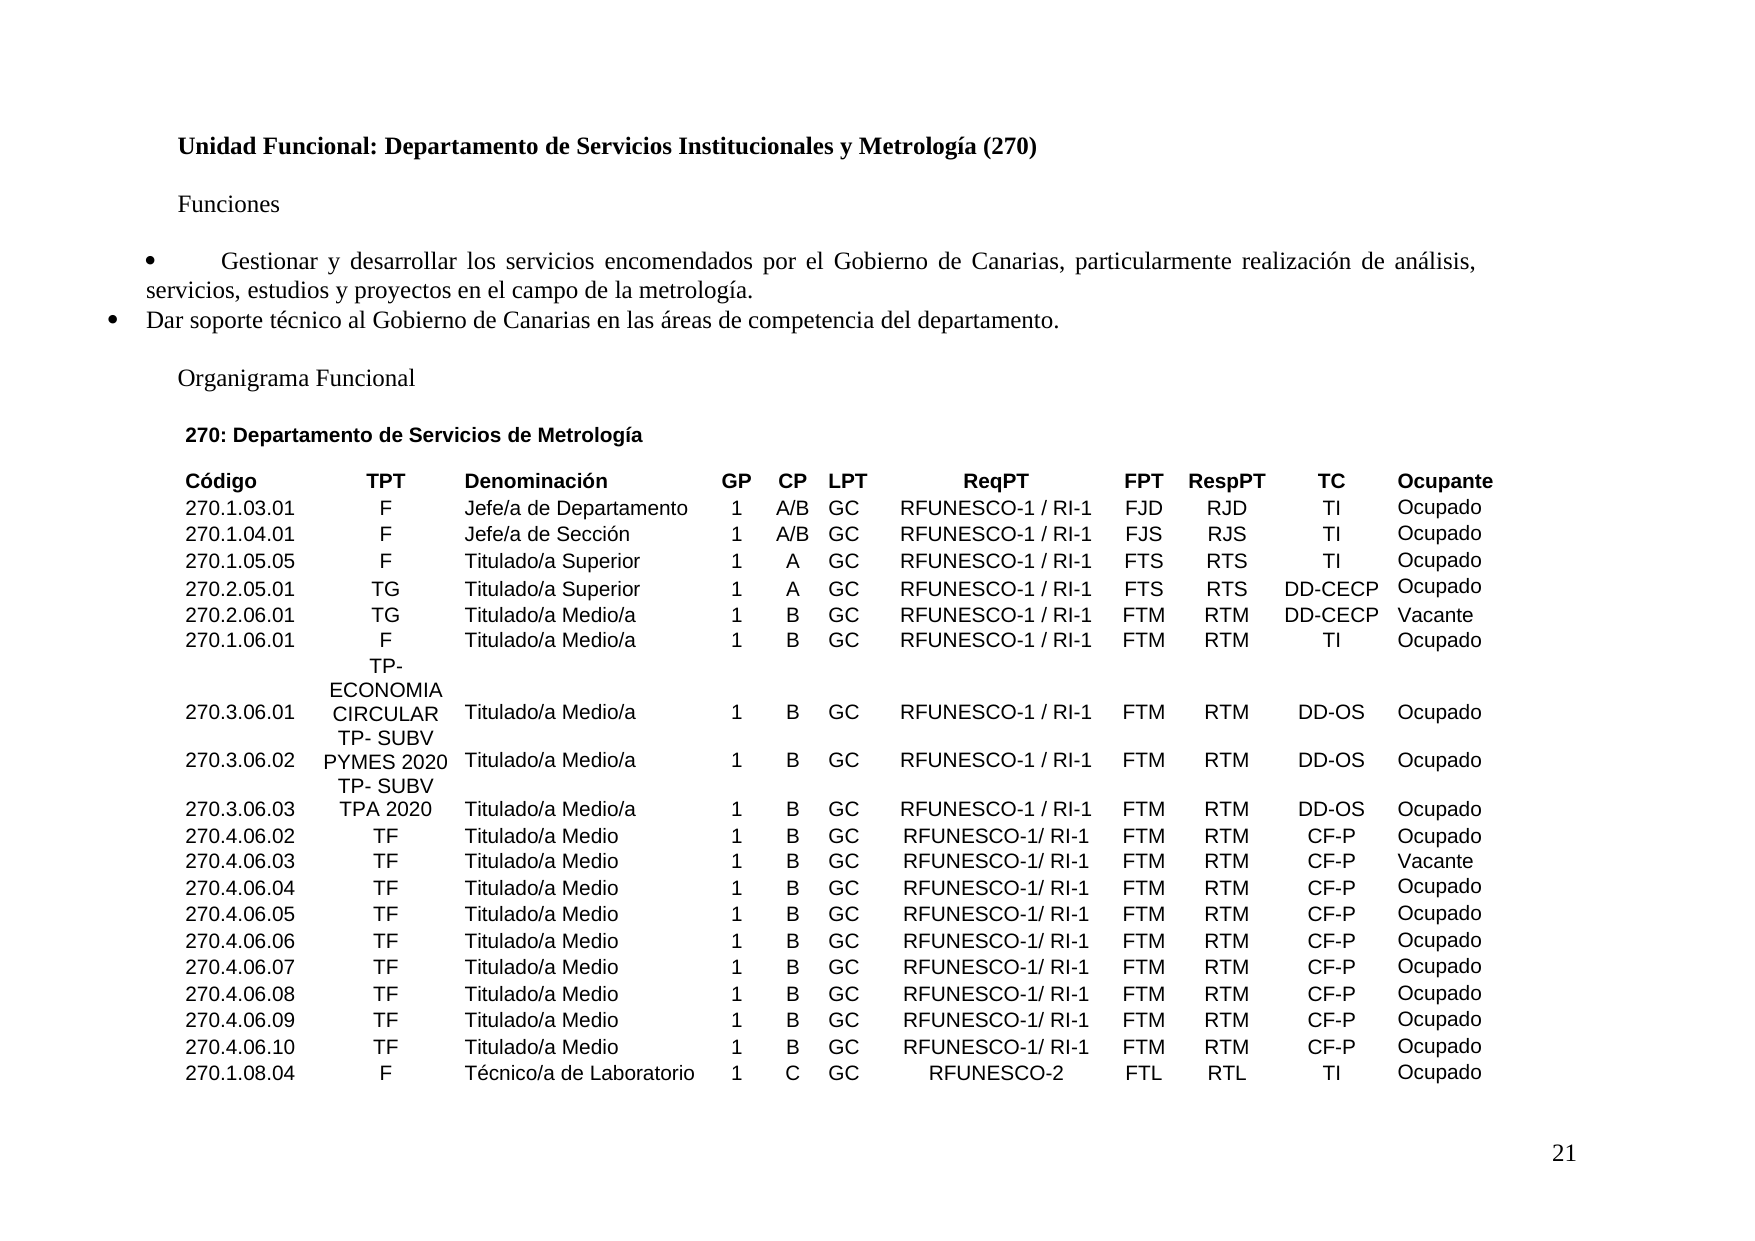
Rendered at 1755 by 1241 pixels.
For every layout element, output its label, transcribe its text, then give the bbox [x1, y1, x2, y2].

table_cell 270.4.06.03 [164, 850, 309, 875]
table_cell 1 [708, 955, 764, 981]
table_cell RFUNESCO-1/ RI-1 [884, 955, 1107, 981]
table_cell 1 [708, 902, 764, 928]
table_cell 1 [708, 1061, 764, 1087]
table_cell F [309, 522, 456, 548]
table_cell RTM [1177, 981, 1275, 1008]
table_cell RTM [1177, 955, 1275, 981]
table_cell TI [1275, 548, 1388, 575]
table_cell 270.1.03.01 [164, 495, 309, 522]
table_cell TF [309, 875, 456, 902]
table_cell RFUNESCO-1/ RI-1 [884, 850, 1107, 875]
table_cell DD-CECP [1275, 603, 1388, 629]
table_cell RTM [1177, 603, 1275, 629]
table_cell TI [1275, 1061, 1388, 1087]
table_cell GC [819, 981, 884, 1008]
table_cell RespPT [1177, 460, 1275, 495]
table_cell GC [819, 548, 884, 575]
table_cell Ocupado [1388, 928, 1514, 954]
table_cell Titulado/a Medio/a [456, 774, 708, 823]
table_cell FTM [1107, 629, 1177, 654]
table_cell C [764, 1061, 819, 1087]
table_cell Ocupado [1388, 1008, 1514, 1034]
list Dar soporte técnico al Gobierno de Canarias en las áreas de competencia del departamento. [108, 304, 1646, 334]
table_cell 1 [708, 522, 764, 548]
table_cell 270.4.06.09 [164, 1008, 309, 1034]
table_cell CF-P [1275, 981, 1388, 1008]
table_cell TI [1275, 522, 1388, 548]
table_cell CP [764, 460, 819, 495]
table_cell TF [309, 850, 456, 875]
table_cell GC [819, 875, 884, 902]
table_cell Titulado/a Medio [456, 981, 708, 1008]
table_cell GC [819, 726, 884, 774]
table_cell B [764, 629, 819, 654]
table_cell RJS [1177, 522, 1275, 548]
table_cell FTS [1107, 575, 1177, 603]
table_cell TF [309, 1034, 456, 1061]
table_cell FTM [1107, 928, 1177, 954]
table_cell Titulado/a Medio [456, 823, 708, 850]
table_cell Titulado/a Medio/a [456, 726, 708, 774]
table_cell GC [819, 522, 884, 548]
table_cell Titulado/a Medio/a [456, 629, 708, 654]
table_cell TF [309, 1008, 456, 1034]
text Funciones [177, 189, 1646, 218]
table_cell B [764, 774, 819, 823]
table_cell 1 [708, 1008, 764, 1034]
table_cell FTM [1107, 955, 1177, 981]
table_cell RTL [1177, 1061, 1275, 1087]
table_cell Ocupado [1388, 575, 1514, 603]
table_cell DD-OS [1275, 654, 1388, 726]
subtitle Unidad Funcional: Departamento de Servicios Institucionales y Metrología (270) [177, 131, 1646, 160]
table_cell RTM [1177, 1008, 1275, 1034]
table_cell FTM [1107, 981, 1177, 1008]
table_cell RFUNESCO-1 / RI-1 [884, 522, 1107, 548]
table_cell FTM [1107, 902, 1177, 928]
table_cell RFUNESCO-1 / RI-1 [884, 774, 1107, 823]
table_cell 270.3.06.02 [164, 726, 309, 774]
table_cell ReqPT [884, 460, 1107, 495]
table_cell Titulado/a Medio [456, 902, 708, 928]
table_cell 270.1.08.04 [164, 1061, 309, 1087]
table_cell 1 [708, 1034, 764, 1061]
table_cell 1 [708, 654, 764, 726]
table_cell A [764, 575, 819, 603]
table_cell RTS [1177, 548, 1275, 575]
table_cell CF-P [1275, 823, 1388, 850]
table_cell RTM [1177, 875, 1275, 902]
table_cell F [309, 1061, 456, 1087]
table_cell Ocupado [1388, 654, 1514, 726]
table_cell Ocupado [1388, 955, 1514, 981]
table_cell 270.2.05.01 [164, 575, 309, 603]
table_cell 270.4.06.07 [164, 955, 309, 981]
table_cell Titulado/a Medio [456, 1008, 708, 1034]
table_cell RFUNESCO-1 / RI-1 [884, 548, 1107, 575]
table_cell 1 [708, 875, 764, 902]
table_cell Ocupado [1388, 902, 1514, 928]
table_cell B [764, 823, 819, 850]
table_cell Titulado/a Superior [456, 575, 708, 603]
table_cell Titulado/a Medio/a [456, 654, 708, 726]
table_cell F [309, 548, 456, 575]
table_cell 270.3.06.01 [164, 654, 309, 726]
table_cell TP- SUBV TPA 2020 [309, 774, 456, 823]
table_cell FTM [1107, 774, 1177, 823]
table_cell FTL [1107, 1061, 1177, 1087]
table_cell 270.4.06.04 [164, 875, 309, 902]
table_cell B [764, 1008, 819, 1034]
table_cell TI [1275, 629, 1388, 654]
table_cell CF-P [1275, 928, 1388, 954]
table_cell 270.1.04.01 [164, 522, 309, 548]
table_cell Ocupado [1388, 823, 1514, 850]
table_cell GP [708, 460, 764, 495]
table_cell GC [819, 1034, 884, 1061]
table_cell RFUNESCO-1/ RI-1 [884, 981, 1107, 1008]
table_cell RTM [1177, 654, 1275, 726]
list Gestionar y desarrollar los servicios encomendados por el Gobierno de Canarias, particularmente realización de análisis, servicios, estudios y proyectos en el campo de la metrología. [146, 246, 1577, 304]
table_cell 270.4.06.08 [164, 981, 309, 1008]
table_cell Titulado/a Medio [456, 1034, 708, 1061]
table_cell RTS [1177, 575, 1275, 603]
table_cell TI [1275, 495, 1388, 522]
table_cell 1 [708, 774, 764, 823]
table_cell Ocupado [1388, 522, 1514, 548]
table_cell B [764, 1034, 819, 1061]
table_cell RFUNESCO-2 [884, 1061, 1107, 1087]
table_cell Titulado/a Medio/a [456, 603, 708, 629]
table_cell GC [819, 902, 884, 928]
table_cell Ocupado [1388, 495, 1514, 522]
table_cell GC [819, 955, 884, 981]
table_cell CF-P [1275, 902, 1388, 928]
table_cell RFUNESCO-1 / RI-1 [884, 495, 1107, 522]
table_cell RFUNESCO-1 / RI-1 [884, 575, 1107, 603]
table_cell TG [309, 603, 456, 629]
table_cell Código [164, 460, 309, 495]
table_cell DD-CECP [1275, 575, 1388, 603]
table_cell RTM [1177, 850, 1275, 875]
table_cell 1 [708, 575, 764, 603]
table_cell A [764, 548, 819, 575]
table_cell Ocupado [1388, 1034, 1514, 1061]
table_cell CF-P [1275, 955, 1388, 981]
table_cell B [764, 981, 819, 1008]
table_cell TF [309, 928, 456, 954]
table_cell FTM [1107, 726, 1177, 774]
table_cell RFUNESCO-1 / RI-1 [884, 629, 1107, 654]
table_cell B [764, 902, 819, 928]
table_cell Titulado/a Superior [456, 548, 708, 575]
table_cell B [764, 726, 819, 774]
table_cell 1 [708, 726, 764, 774]
table_cell Jefe/a de Departamento [456, 495, 708, 522]
table_cell 1 [708, 603, 764, 629]
table_cell 1 [708, 629, 764, 654]
table_cell GC [819, 575, 884, 603]
table_cell 270.1.05.05 [164, 548, 309, 575]
table_cell GC [819, 823, 884, 850]
table_cell Ocupado [1388, 726, 1514, 774]
table_cell GC [819, 850, 884, 875]
table_cell TC [1275, 460, 1388, 495]
table_cell B [764, 875, 819, 902]
table_cell FTM [1107, 1034, 1177, 1061]
table_cell CF-P [1275, 875, 1388, 902]
table_cell B [764, 654, 819, 726]
table_cell FJS [1107, 522, 1177, 548]
table_cell RTM [1177, 1034, 1275, 1061]
table_cell Ocupado [1388, 629, 1514, 654]
table_cell Vacante [1388, 603, 1514, 629]
table_cell RFUNESCO-1 / RI-1 [884, 603, 1107, 629]
table_cell Ocupado [1388, 774, 1514, 823]
table_cell RFUNESCO-1/ RI-1 [884, 902, 1107, 928]
table_cell TP- ECONOMIA CIRCULAR [309, 654, 456, 726]
table_cell 1 [708, 548, 764, 575]
table_cell CF-P [1275, 1034, 1388, 1061]
table_cell FTM [1107, 875, 1177, 902]
table_cell GC [819, 1061, 884, 1087]
table_cell RTM [1177, 902, 1275, 928]
table_cell TG [309, 575, 456, 603]
table_cell RFUNESCO-1 / RI-1 [884, 726, 1107, 774]
table_cell B [764, 955, 819, 981]
table_cell F [309, 495, 456, 522]
table_cell GC [819, 654, 884, 726]
table_cell Ocupante [1388, 460, 1514, 495]
table_cell 270.4.06.06 [164, 928, 309, 954]
table_cell GC [819, 629, 884, 654]
table_cell B [764, 850, 819, 875]
table_cell B [764, 928, 819, 954]
table_cell TF [309, 981, 456, 1008]
table_cell RFUNESCO-1/ RI-1 [884, 1008, 1107, 1034]
table_cell Ocupado [1388, 548, 1514, 575]
table_cell RFUNESCO-1/ RI-1 [884, 823, 1107, 850]
table_cell TF [309, 955, 456, 981]
table_cell Ocupado [1388, 875, 1514, 902]
table_cell RFUNESCO-1/ RI-1 [884, 928, 1107, 954]
table_cell Titulado/a Medio [456, 955, 708, 981]
table_cell Titulado/a Medio [456, 875, 708, 902]
table_cell Denominación [456, 460, 708, 495]
table_cell 1 [708, 823, 764, 850]
table_cell GC [819, 928, 884, 954]
table_cell CF-P [1275, 1008, 1388, 1034]
table_cell RTM [1177, 726, 1275, 774]
table_cell RFUNESCO-1 / RI-1 [884, 654, 1107, 726]
table_cell 1 [708, 928, 764, 954]
table_cell TF [309, 902, 456, 928]
table_cell A/B [764, 522, 819, 548]
table_cell RJD [1177, 495, 1275, 522]
table_cell TP- SUBV PYMES 2020 [309, 726, 456, 774]
table_cell RTM [1177, 928, 1275, 954]
table_cell 1 [708, 850, 764, 875]
table_cell DD-OS [1275, 726, 1388, 774]
table_cell Técnico/a de Laboratorio [456, 1061, 708, 1087]
table_cell F [309, 629, 456, 654]
table_header 270: Departamento de Servicios de Metrología [164, 424, 1514, 459]
table_cell FTM [1107, 654, 1177, 726]
table_cell FTM [1107, 603, 1177, 629]
table_cell Ocupado [1388, 1061, 1514, 1087]
table_cell 270.2.06.01 [164, 603, 309, 629]
table_cell A/B [764, 495, 819, 522]
table_cell Titulado/a Medio [456, 850, 708, 875]
table_cell FJD [1107, 495, 1177, 522]
table_cell RFUNESCO-1/ RI-1 [884, 1034, 1107, 1061]
table_cell Jefe/a de Sección [456, 522, 708, 548]
table_cell 270.1.06.01 [164, 629, 309, 654]
table_cell Titulado/a Medio [456, 928, 708, 954]
table_cell B [764, 603, 819, 629]
table_cell 270.4.06.05 [164, 902, 309, 928]
table_cell FTS [1107, 548, 1177, 575]
table_cell FPT [1107, 460, 1177, 495]
table_cell GC [819, 1008, 884, 1034]
table_cell RFUNESCO-1/ RI-1 [884, 875, 1107, 902]
table_cell RTM [1177, 774, 1275, 823]
table_cell GC [819, 774, 884, 823]
table_cell FTM [1107, 850, 1177, 875]
table_cell RTM [1177, 823, 1275, 850]
table_cell 270.4.06.10 [164, 1034, 309, 1061]
table_cell 270.3.06.03 [164, 774, 309, 823]
text Organigrama Funcional [177, 363, 1646, 392]
table_cell GC [819, 603, 884, 629]
table_cell FTM [1107, 1008, 1177, 1034]
table_cell 1 [708, 981, 764, 1008]
table_cell Vacante [1388, 850, 1514, 875]
table_cell 270.4.06.02 [164, 823, 309, 850]
table_cell Ocupado [1388, 981, 1514, 1008]
table_cell LPT [819, 460, 884, 495]
table_cell 1 [708, 495, 764, 522]
table_cell RTM [1177, 629, 1275, 654]
table_cell TF [309, 823, 456, 850]
table_cell FTM [1107, 823, 1177, 850]
table_cell GC [819, 495, 884, 522]
table_cell TPT [309, 460, 456, 495]
table_cell CF-P [1275, 850, 1388, 875]
table_cell DD-OS [1275, 774, 1388, 823]
